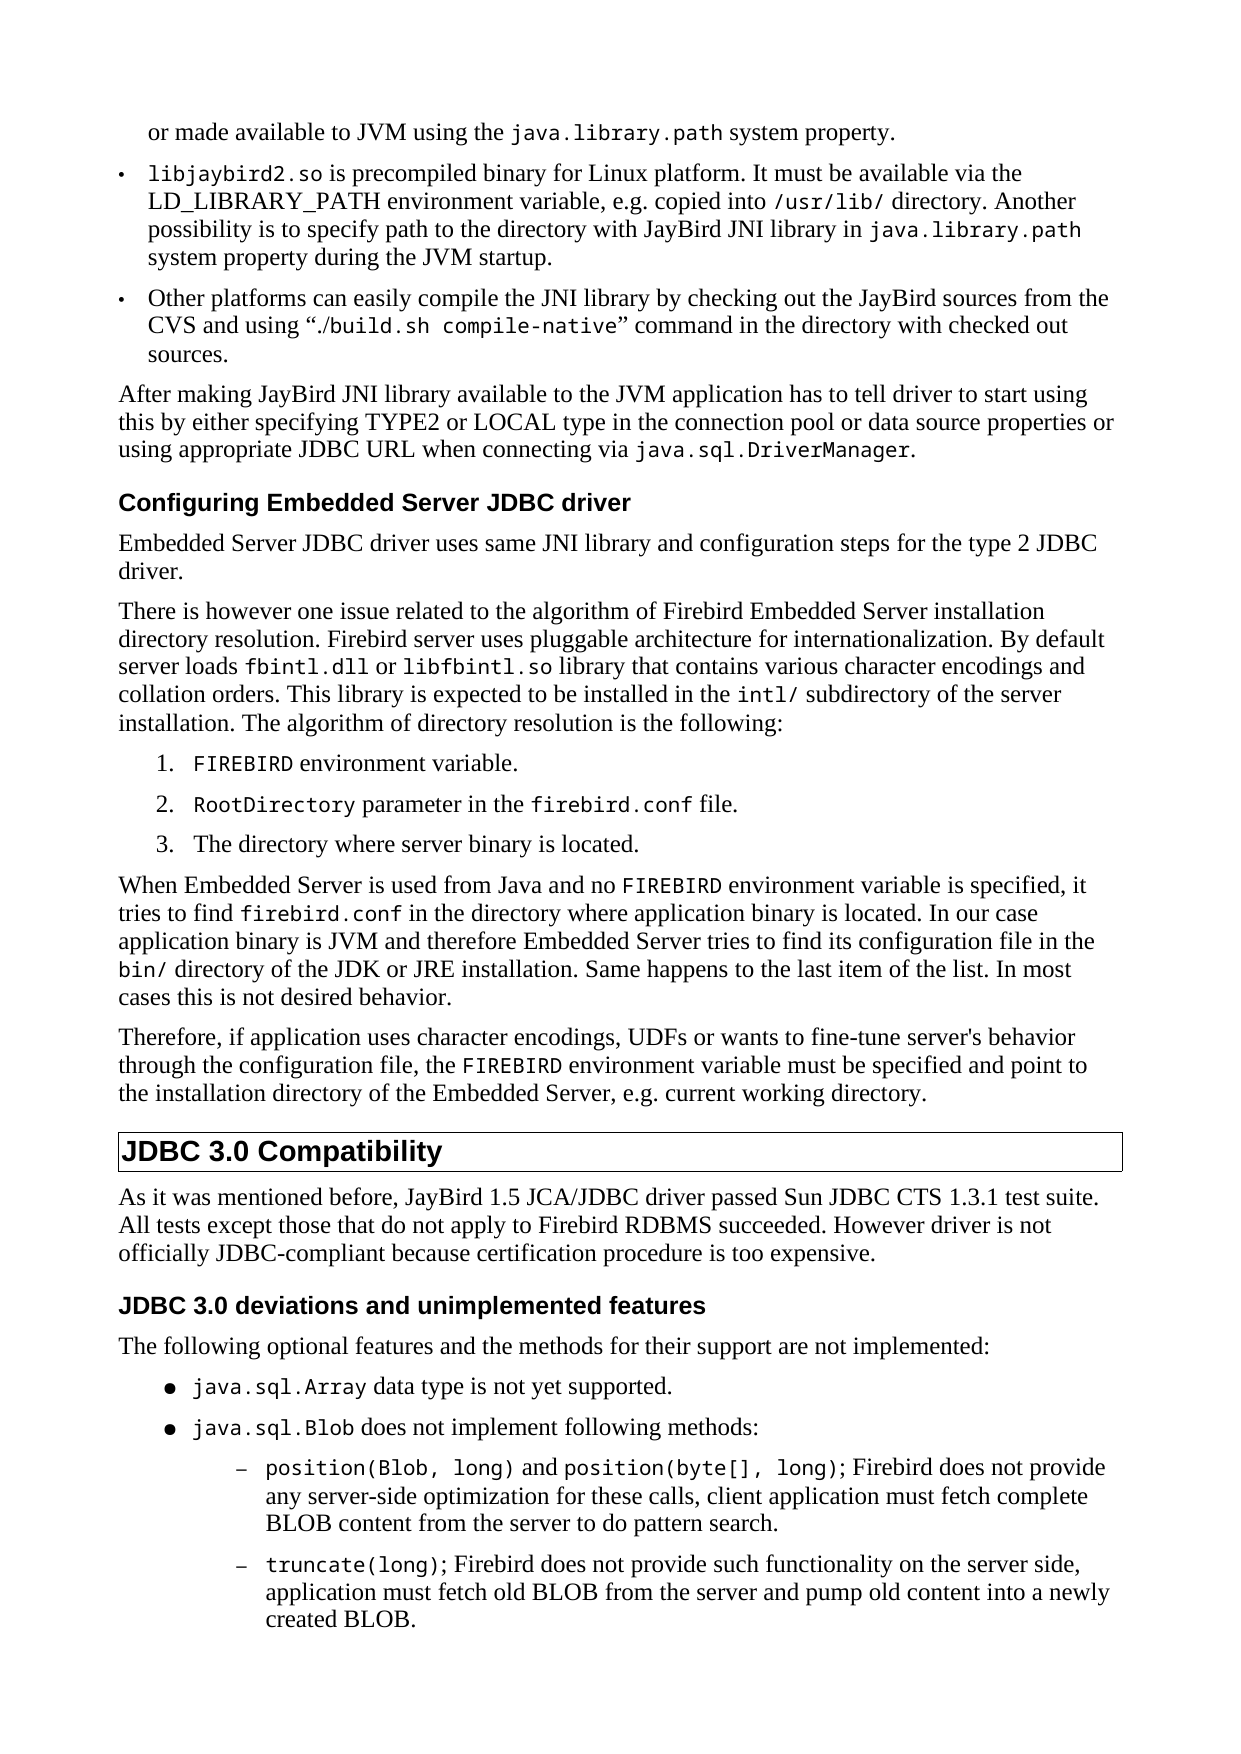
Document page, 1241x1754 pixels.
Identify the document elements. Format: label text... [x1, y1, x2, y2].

list Other platforms can easily compile the JNI library by checking out the JayBird sources from the CVS and using “./build.sh compile-native” command in the directory with checked out sources. [118, 284, 1122, 367]
list RootDirectory parameter in the firebird.conf file. [156, 790, 1122, 818]
list or made available to JVM using the java.library.path system property. [118, 118, 1122, 146]
list position(Blob, long) and position(byte[], long); Firebird does not provide any server-side optimization for these calls, client application must fetch complete BLOB content from the server to do pattern search. [236, 1453, 1122, 1537]
text Therefore, if application uses character encodings, UDFs or wants to fine-tune server's behavior through the configuration file, the FIREBIRD environment variable must be specified and point to the installation directory of the Embedded Server, e.g. current working directory. [118, 1023, 1122, 1107]
text The following optional features and the methods for their support are not implemented: [118, 1332, 1122, 1359]
list truncate(long); Firebird does not provide such functionality on the server side, application must fetch old BLOB from the server and pump old content into a newly created BLOB. [236, 1550, 1122, 1633]
text As it was mentioned before, JayBird 1.5 JCA/JDBC driver passed Sun JDBC CTS 1.3.1 test suite. All tests except those that do not apply to Firebird RDBMS succeeded. However driver is not officially JDBC-compliant because certification procedure is too expensive. [118, 1183, 1122, 1266]
text After making JayBird JNI library available to the JVM application has to tell driver to start using this by either specifying TYPE2 or LOCAL type in the connection pool or data source properties or using appropriate JDBC URL when connecting via java.sql.DriverManager. [118, 380, 1122, 463]
list java.sql.Array data type is not yet supported. [162, 1372, 1122, 1400]
subtitle JDBC 3.0 Compatibility [119, 1133, 1122, 1171]
subtitle Configuring Embedded Server JDBC driver [118, 488, 1122, 517]
list FIREBIRD environment variable. [156, 749, 1122, 777]
text When Embedded Server is used from Java and no FIREBIRD environment variable is specified, it tries to find firebird.conf in the directory where application binary is located. In our case application binary is JVM and therefore Embedded Server tries to find its configuration file in the bin/ directory of the JDK or JRE installation. Same happens to the last item of the list. In most cases this is not desired behavior. [118, 871, 1122, 1011]
list libjaybird2.so is precompiled binary for Linux platform. It must be available via the LD_LIBRARY_PATH environment variable, e.g. copied into /usr/lib/ directory. Another possibility is to specify path to the directory with JayBird JNI library in java.library.path system property during the JVM startup. [118, 159, 1122, 271]
list java.sql.Blob does not implement following methods: [162, 1413, 1122, 1441]
text Embedded Server JDBC driver uses same JNI library and configuration steps for the type 2 JDBC driver. [118, 529, 1122, 584]
subtitle JDBC 3.0 deviations and unimplemented features [118, 1291, 1122, 1319]
list The directory where server binary is located. [156, 831, 1122, 858]
text There is however one issue related to the algorithm of Firebird Embedded Server installation directory resolution. Firebird server uses pluggable architecture for internationalization. By default server loads fbintl.dll or libfbintl.so library that contains various character encodings and collation orders. This library is expected to be installed in the intl/ subdirectory of the server installation. The algorithm of directory resolution is the following: [118, 597, 1122, 737]
